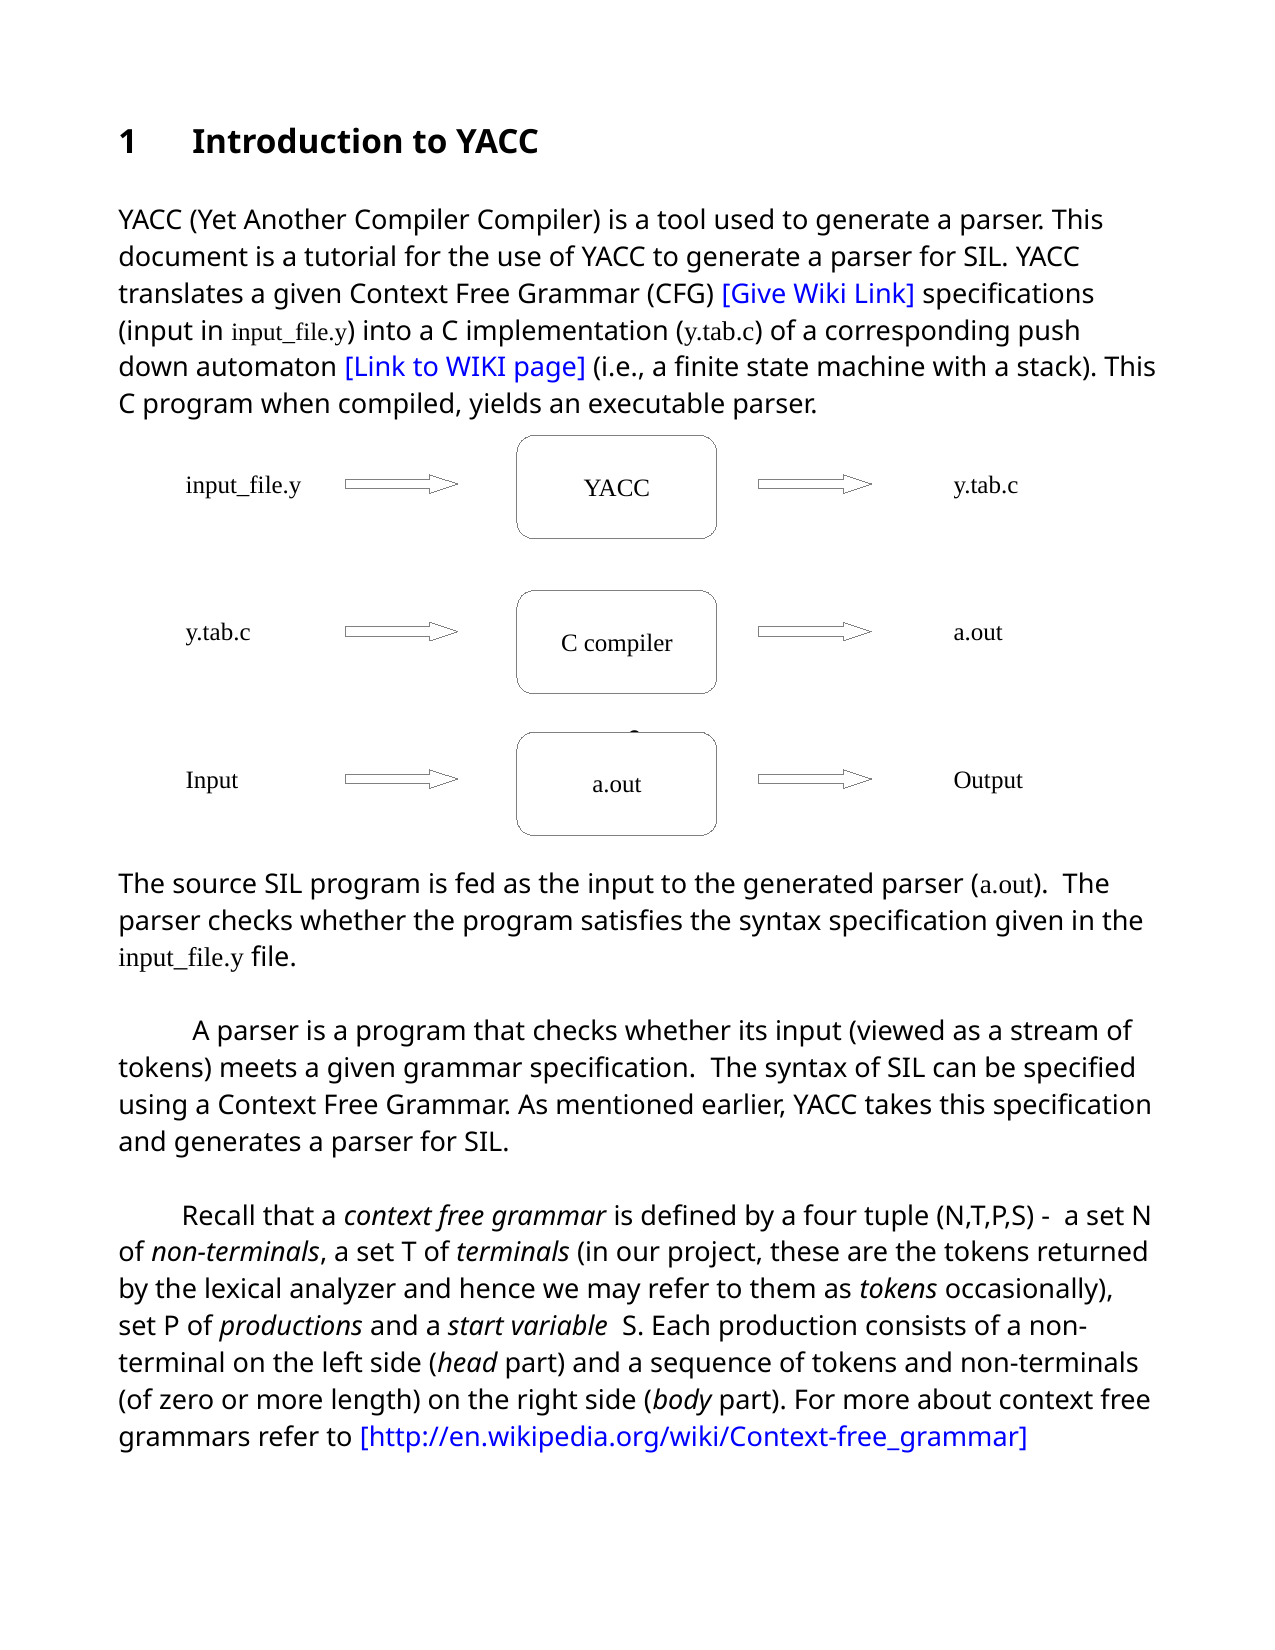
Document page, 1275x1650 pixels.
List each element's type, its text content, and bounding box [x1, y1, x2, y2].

text A parser is a program that checks whether its input (viewed as a stream of tokens) meets a given grammar specification. The syntax of SIL can be specified using a Context Free Grammar. As mentioned earlier, YACC takes this specification and generates a parser for SIL. [118, 1012, 1157, 1159]
text 1 Introduction to YACC [118, 118, 1157, 163]
text Recall that a context free grammar is defined by a four tuple (N,T,P,S) - a set N of non-terminals, a set T of terminals (in our project, these are the tokens returned by the lexical analyzer and hence we may refer to them as tokens occasionally), set P of productions and a start variable S. Each production consists of a non-terminal on the left side (head part) and a sequence of tokens and non-terminals (of zero or more length) on the right side (body part). For more about context free grammars refer to [http://en.wikipedia.org/wiki/Context-free_grammar] [118, 1196, 1157, 1454]
text e [118, 717, 1157, 753]
text The source SIL program is fed as the input to the generated parser (a.out). The parser checks whether the program satisfies the syntax specification given in the input_file.y file. [118, 864, 1157, 975]
text YACC (Yet Another Compiler Compiler) is a tool used to generate a parser. This document is a tutorial for the use of YACC to generate a parser for SIL. YACC translates a given Context Free Grammar (CFG) [Give Wiki Link] specifications (input in input_file.y) into a C implementation (y.tab.c) of a corresponding push down automaton [Link to WIKI page] (i.e., a finite state machine with a stack). This C program when compiled, yields an executable parser. [118, 200, 1157, 422]
